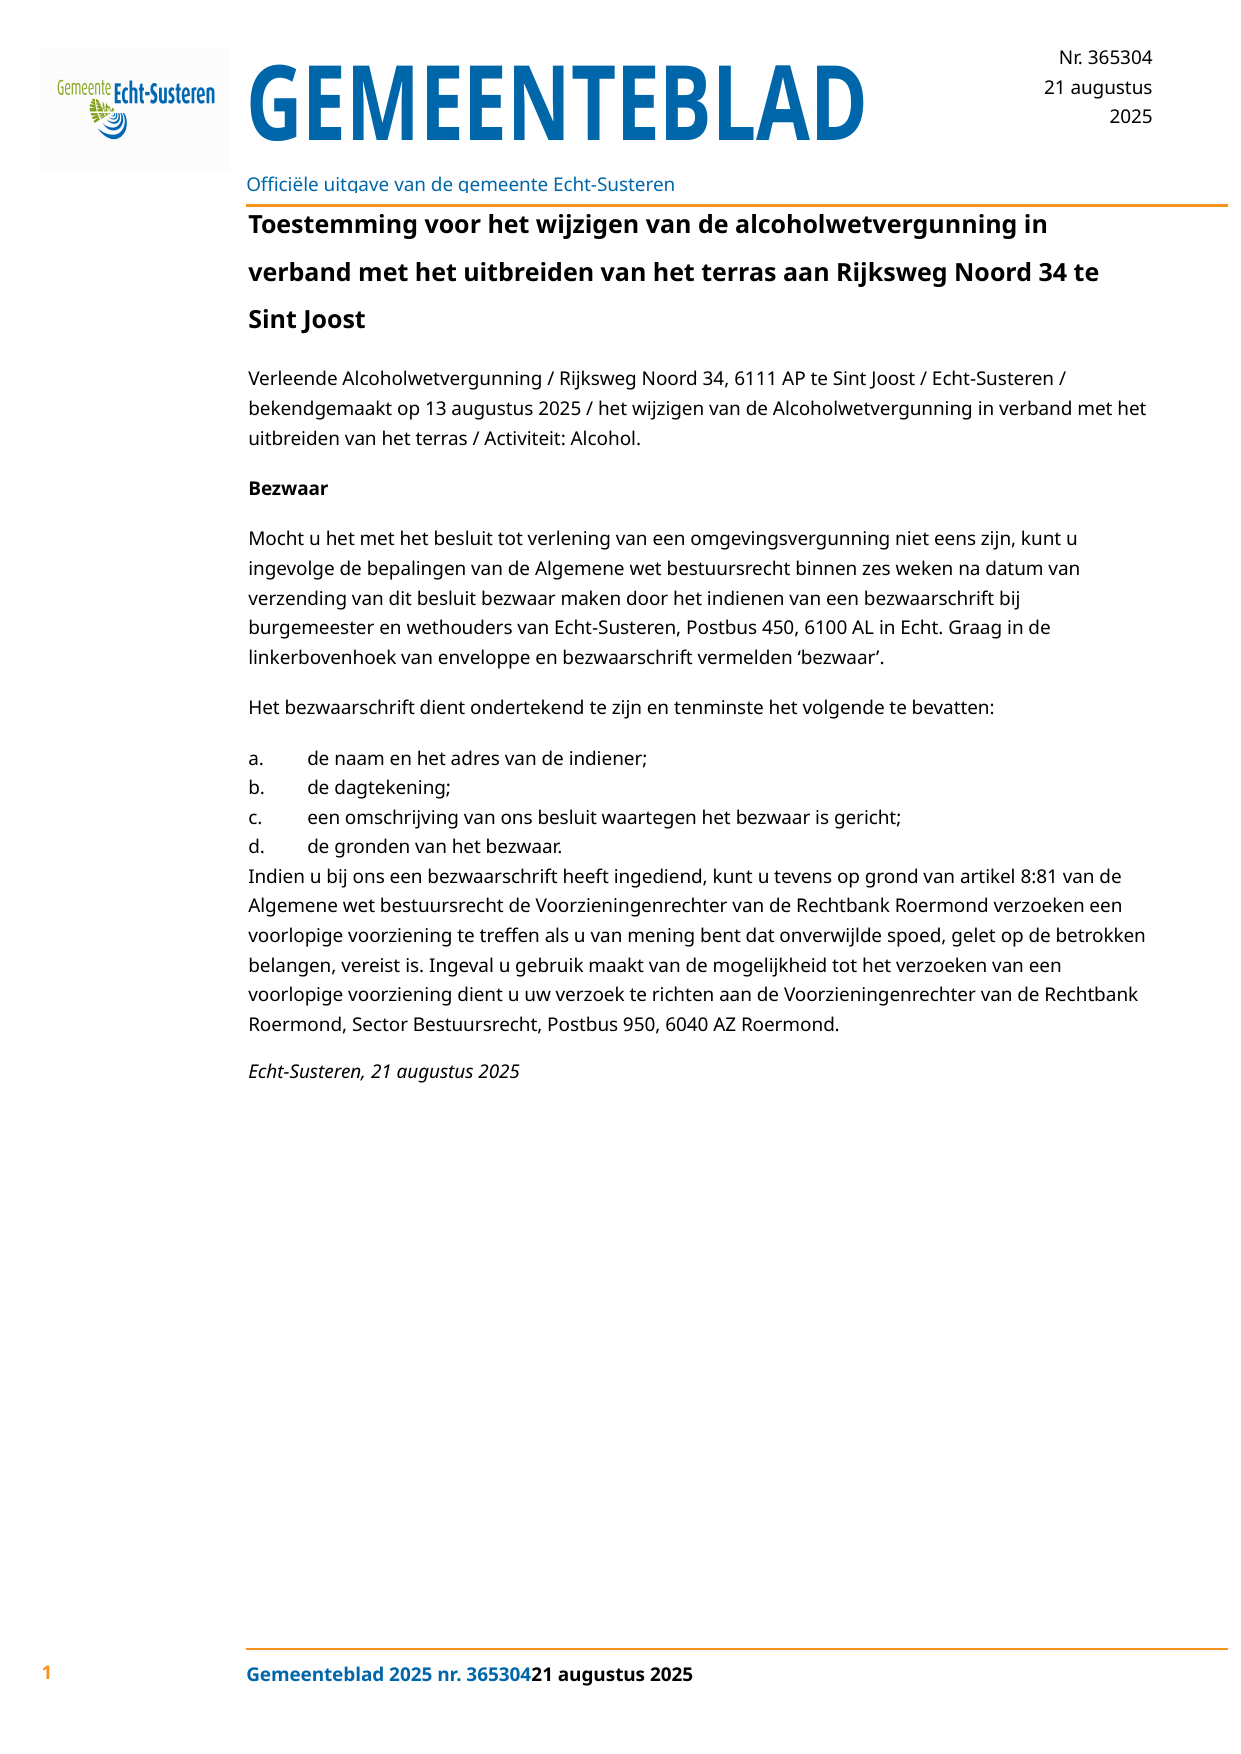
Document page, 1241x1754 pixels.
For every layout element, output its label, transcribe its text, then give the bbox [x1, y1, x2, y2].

list een omschrijving van ons besluit waartegen het bezwaar is gericht; [248, 804, 1152, 829]
text Mocht u het met het besluit tot verlening van een omgevingsvergunning niet eens zijn, kunt u ingevolge de bepalingen van de Algemene wet bestuursrecht binnen zes weken na datum van verzending van dit besluit bezwaar maken door het indienen van een bezwaarschrift bij burgemeester en wethouders van Echt-Susteren, Postbus 450, 6100 AL in Echt. Graag in de linkerbovenhoek van enveloppe en bezwaarschrift vermelden ‘bezwaar’. [248, 526, 1152, 669]
text Toestemming voor het wijzigen van de alcoholwetvergunning in verband met het uitbreiden van het terras aan Rijksweg Noord 34 te Sint Joost [248, 207, 1152, 336]
list de gronden van het bezwaar. [248, 833, 1152, 859]
text Het bezwaarschrift dient ondertekend te zijn en tenminste het volgende te bevatten: [248, 694, 1152, 720]
picture [41, 47, 231, 172]
text Echt-Susteren, 21 augustus 2025 [248, 1059, 1152, 1084]
text Verleende Alcoholwetvergunning / Rijksweg Noord 34, 6111 AP te Sint Joost / Echt-Susteren / bekendgemaakt op 13 augustus 2025 / het wijzigen van de Alcoholwetvergunning in verband met het uitbreiden van het terras / Activiteit: Alcohol. [248, 366, 1152, 450]
text Indien u bij ons een bezwaarschrift heeft ingediend, kunt u tevens op grond van artikel 8:81 van de Algemene wet bestuursrecht de Voorzieningenrechter van de Rechtbank Roermond verzoeken een voorlopige voorziening te treffen als u van mening bent dat onverwijlde spoed, gelet op de betrokken belangen, vereist is. Ingeval u gebruik maakt van de mogelijkheid tot het verzoeken van een voorlopige voorziening dient u uw verzoek te richten aan de Voorzieningenrechter van de Rechtbank Roermond, Sector Bestuursrecht, Postbus 950, 6040 AZ Roermond. [248, 863, 1152, 1037]
list de naam en het adres van de indiener; [248, 745, 1152, 770]
text Bezwaar [248, 475, 1152, 501]
list de dagtekening; [248, 774, 1152, 800]
